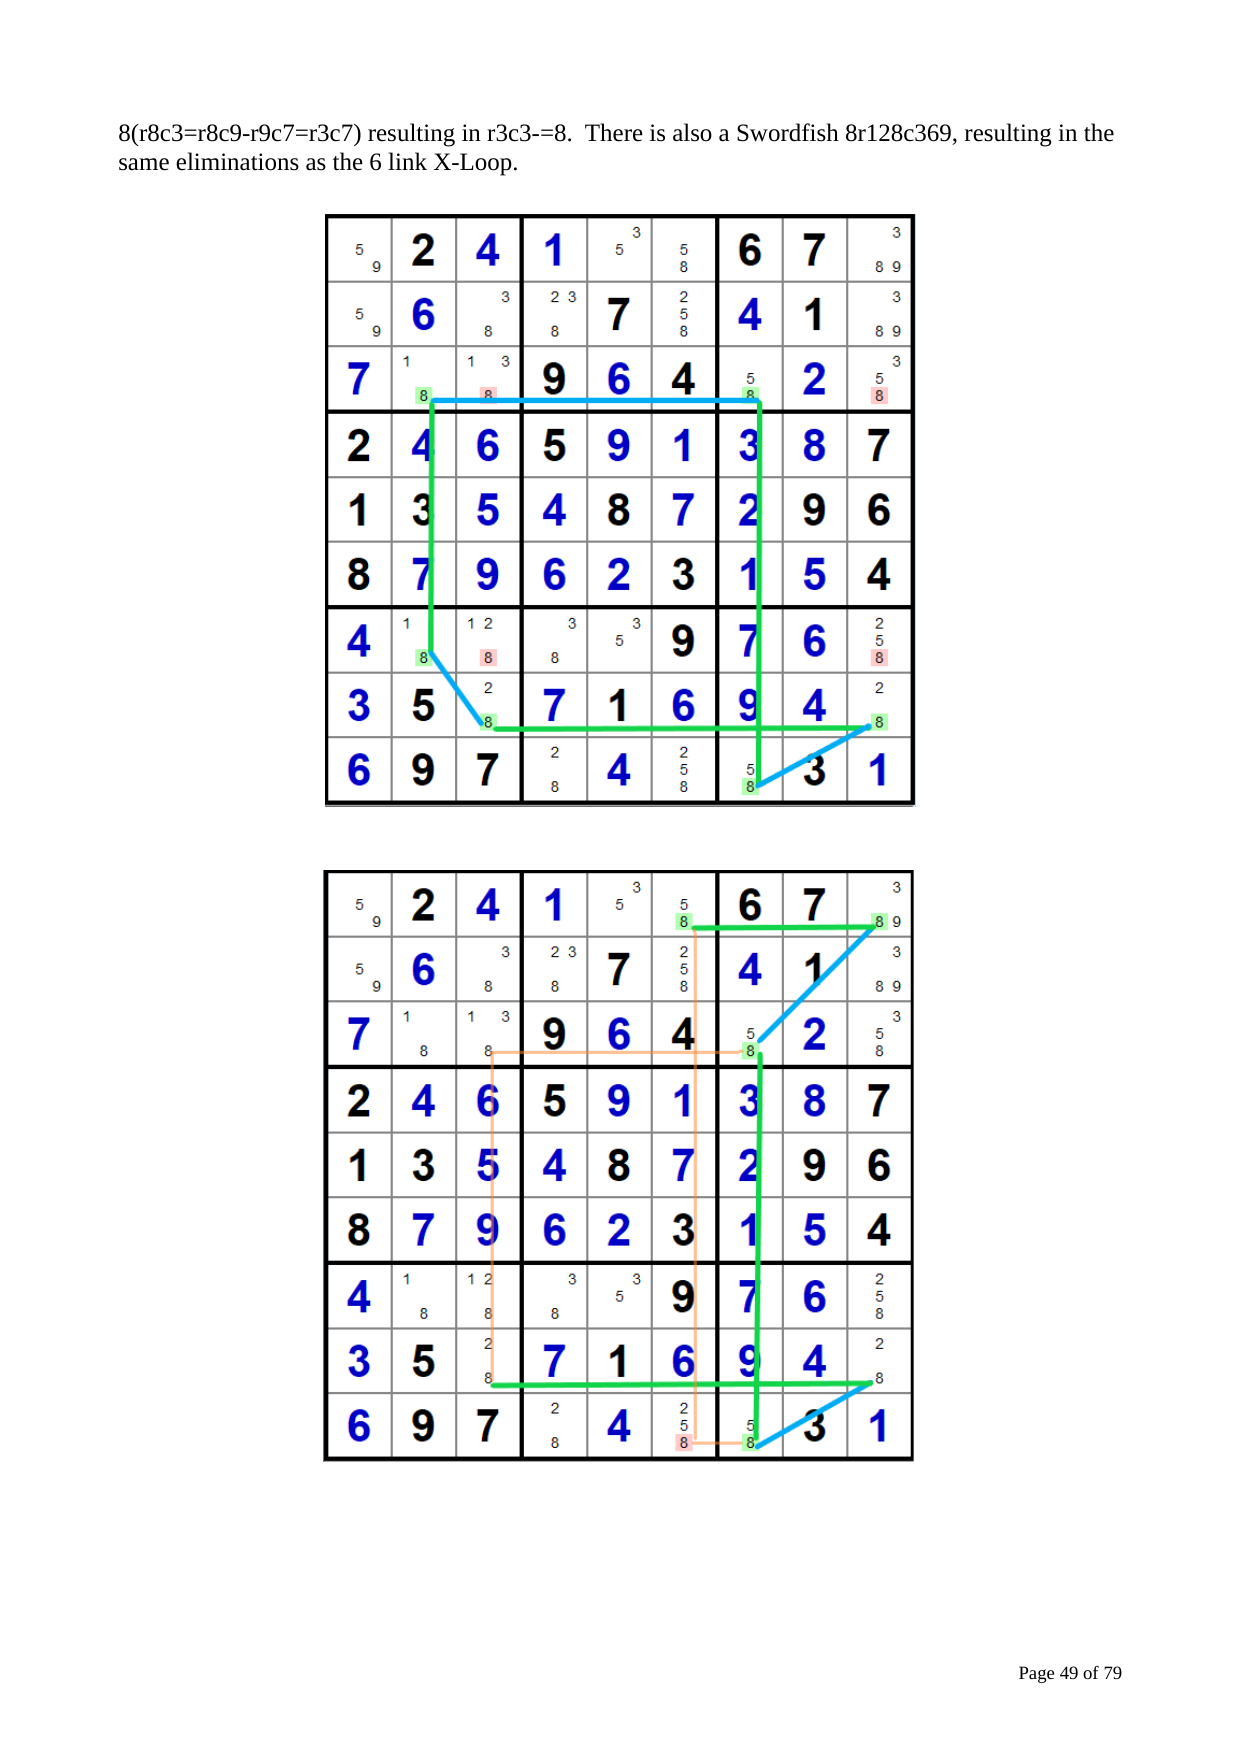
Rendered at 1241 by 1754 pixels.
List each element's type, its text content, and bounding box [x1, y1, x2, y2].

picture [323, 870, 914, 1462]
picture [325, 214, 916, 807]
text 8(r8c3=r8c9-r9c7=r3c7) resulting in r3c3-=8. There is also a Swordfish 8r128c369, resulting in the same eliminations as the 6 link X-Loop. [118, 118, 1122, 176]
